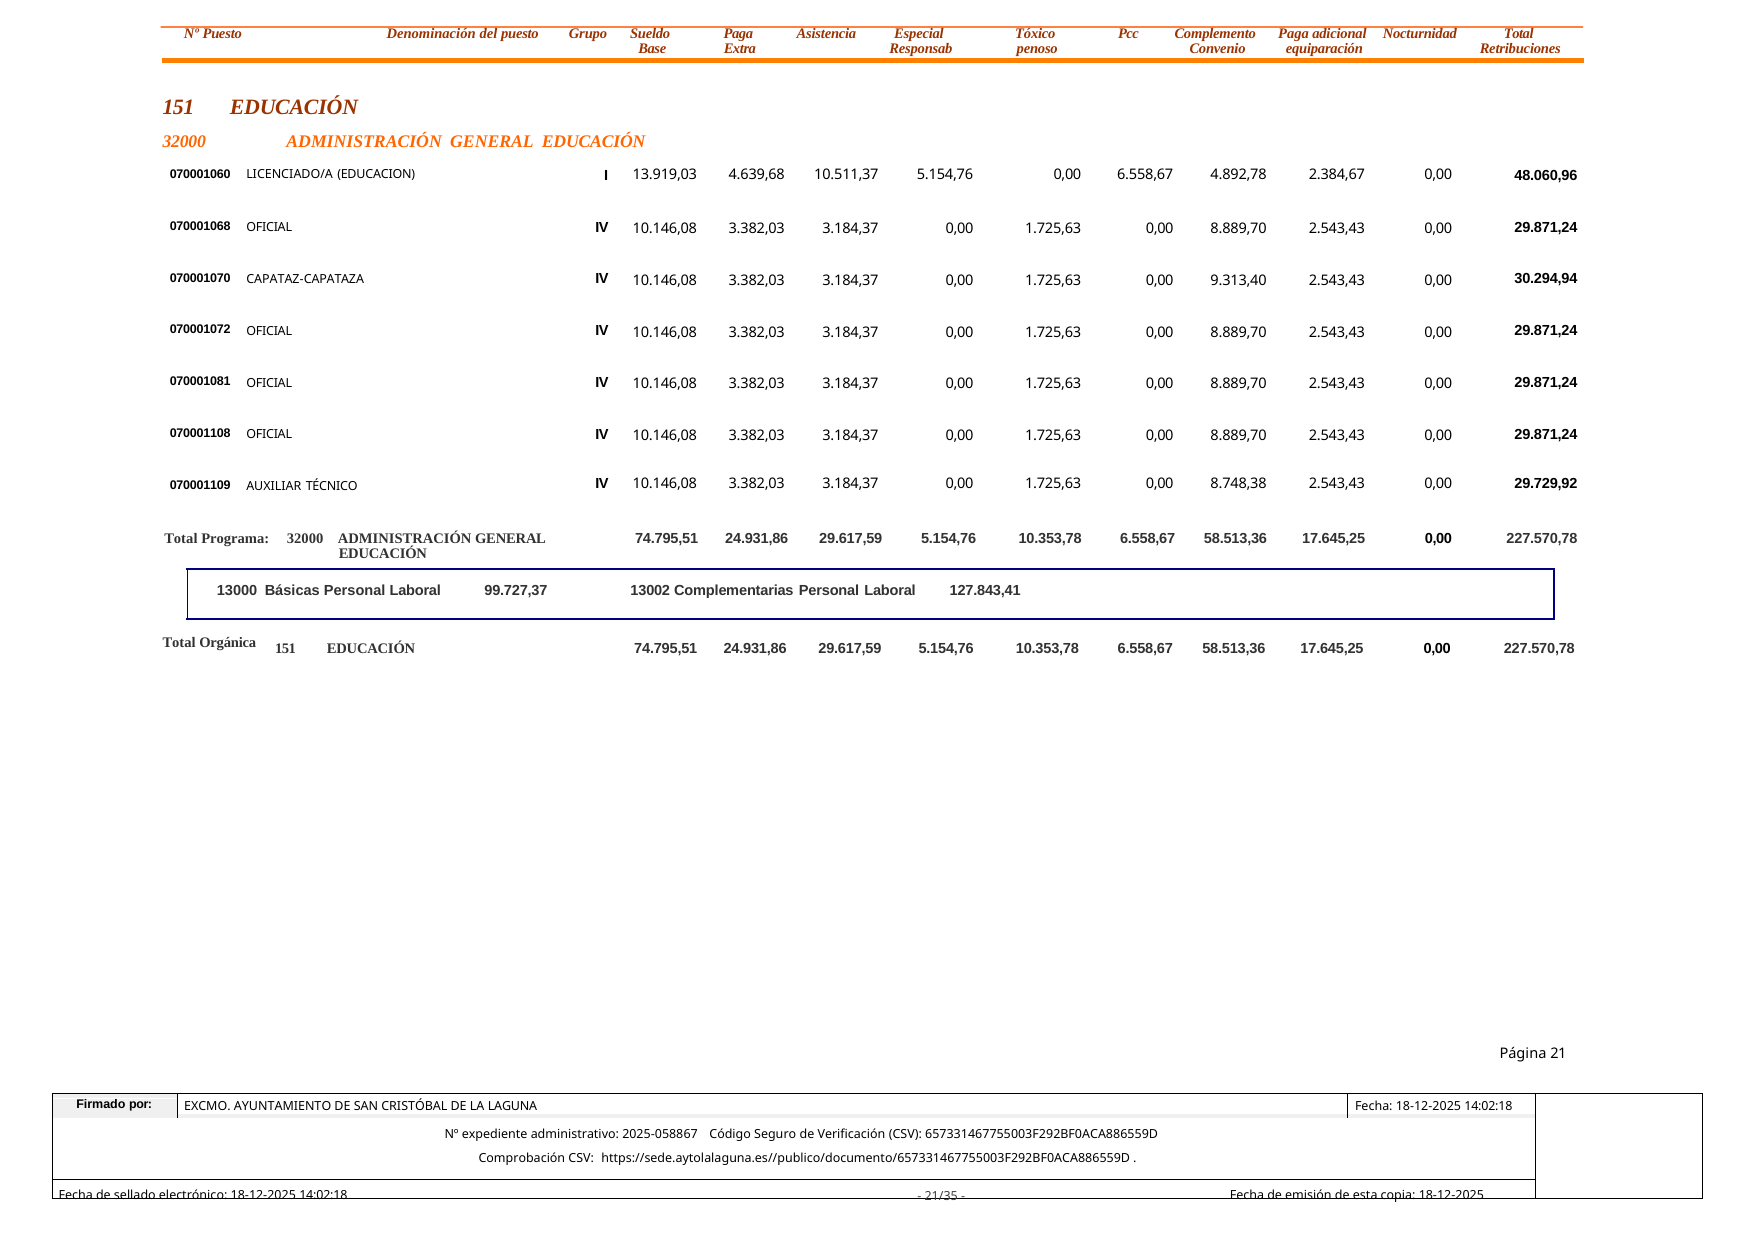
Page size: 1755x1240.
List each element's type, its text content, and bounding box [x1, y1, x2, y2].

table_cell 30.294,94 [1478, 253, 1580, 304]
table_cell 0,00 [1394, 356, 1478, 408]
subtitle 32000 ADMINISTRACIÓN GENERAL EDUCACIÓN [162, 131, 1710, 151]
table_cell 3.184,37 [801, 460, 900, 494]
table_cell 0,00 [1099, 408, 1188, 460]
table_header 0,00 [996, 167, 1098, 201]
table_cell 0,00 [1394, 494, 1478, 563]
table_header Complemento [1157, 28, 1267, 44]
table_cell 3.184,37 [801, 201, 900, 253]
table_cell 0,00 [900, 253, 996, 304]
table_cell IV [571, 304, 620, 356]
table_header Paga adicional [1267, 28, 1375, 44]
table_cell 070001109 [160, 460, 239, 494]
table_cell 2.543,43 [1284, 356, 1394, 408]
table_header 070001060 [160, 167, 239, 201]
table_cell OFICIAL [239, 201, 571, 253]
table_cell 070001068 [160, 201, 239, 253]
table_cell equiparación [1267, 44, 1375, 58]
table_header Especial [873, 28, 984, 44]
table_cell 1.725,63 [996, 201, 1098, 253]
table_header Paga [698, 28, 777, 44]
table_cell 74.795,51 [571, 494, 712, 563]
table_cell 070001072 [160, 304, 239, 356]
table_cell 0,00 [1099, 460, 1188, 494]
table_cell Base [554, 44, 697, 58]
table_header 48.060,96 [1478, 167, 1580, 201]
table_cell 29.871,24 [1478, 201, 1580, 253]
text 227.570,78 [1503, 640, 1710, 657]
table_cell 2.543,43 [1284, 253, 1394, 304]
table_cell IV [571, 201, 620, 253]
table_cell 0,00 [1394, 201, 1478, 253]
table_cell 29.871,24 [1478, 356, 1580, 408]
table_cell OFICIAL [239, 304, 571, 356]
table_header Tóxico [985, 28, 1088, 44]
table_cell [1375, 44, 1469, 58]
table_cell 8.889,70 [1189, 201, 1284, 253]
subtitle EDUCACIÓN [327, 640, 421, 657]
table_cell 0,00 [1099, 253, 1188, 304]
table_cell 6.558,67 [1099, 494, 1188, 563]
table_cell Extra [698, 44, 777, 58]
table_header 2.384,67 [1284, 167, 1394, 201]
table_cell 3.184,37 [801, 304, 900, 356]
table_cell 29.729,92 [1478, 460, 1580, 494]
table_cell 3.382,03 [712, 460, 801, 494]
text 74.795,51 [634, 640, 699, 657]
table_cell 070001081 [160, 356, 239, 408]
table_cell IV [571, 460, 620, 494]
table_cell 8.889,70 [1189, 408, 1284, 460]
table_cell 3.382,03 [712, 253, 801, 304]
subtitle 151 EDUCACIÓN [162, 94, 1710, 119]
table_cell 1.725,63 [996, 253, 1098, 304]
text 10.353,78 [1016, 640, 1081, 657]
table_cell penoso [985, 44, 1088, 58]
table_header 10.511,37 [801, 167, 900, 201]
table_cell 1.725,63 [996, 408, 1098, 460]
table_header Total [1469, 28, 1584, 44]
table_cell 0,00 [1394, 408, 1478, 460]
table_cell 1.725,63 [996, 304, 1098, 356]
table_cell 2.543,43 [1284, 408, 1394, 460]
table_header Nocturnidad [1375, 28, 1469, 44]
table_header Asistencia [777, 28, 873, 44]
table_cell 3.184,37 [801, 408, 900, 460]
text Total Orgánica [162, 634, 258, 651]
table_header Pcc [1088, 28, 1157, 44]
table_cell 0,00 [1394, 253, 1478, 304]
table_cell 0,00 [1099, 201, 1188, 253]
table_cell CAPATAZ-CAPATAZA [239, 253, 571, 304]
table_cell AUXILIAR TÉCNICO [239, 460, 571, 494]
table_cell IV [571, 356, 620, 408]
table_cell 3.184,37 [801, 253, 900, 304]
table_cell 8.889,70 [1189, 304, 1284, 356]
table_cell 24.931,86 [712, 494, 801, 563]
table_cell 2.543,43 [1284, 201, 1394, 253]
table_header 13.919,03 [620, 167, 712, 201]
table_cell Retribuciones [1469, 44, 1584, 58]
table_cell IV [571, 253, 620, 304]
table_cell 0,00 [1099, 356, 1188, 408]
table_cell 10.146,08 [620, 356, 712, 408]
table_cell IV [571, 408, 620, 460]
table_cell Total Programa: 32000 ADMINISTRACIÓN GENERAL EDUCACIÓN [160, 494, 571, 563]
table_cell 2.543,43 [1284, 460, 1394, 494]
table_cell [162, 44, 554, 58]
text 13000 Básicas Personal Laboral 99.727,37 13002 Complementarias Personal Laboral 127.843,41 [217, 581, 1553, 598]
table_cell Convenio [1157, 44, 1267, 58]
table_header 4.892,78 [1189, 167, 1284, 201]
table_cell 10.353,78 [996, 494, 1098, 563]
table_cell 0,00 [900, 460, 996, 494]
table_cell 8.748,38 [1189, 460, 1284, 494]
table_cell 3.382,03 [712, 408, 801, 460]
text 5.154,76 [918, 640, 975, 657]
table_header I [571, 167, 620, 201]
table_cell Responsab [873, 44, 984, 58]
table_cell 3.382,03 [712, 304, 801, 356]
table_cell 58.513,36 [1189, 494, 1284, 563]
table_cell 5.154,76 [900, 494, 996, 563]
table_cell 0,00 [1394, 460, 1478, 494]
table_cell 3.382,03 [712, 201, 801, 253]
table_cell 29.871,24 [1478, 304, 1580, 356]
table_cell 8.889,70 [1189, 356, 1284, 408]
table_cell 17.645,25 [1284, 494, 1394, 563]
table_cell 10.146,08 [620, 408, 712, 460]
table_header 4.639,68 [712, 167, 801, 201]
table_cell 0,00 [900, 201, 996, 253]
table_cell 10.146,08 [620, 460, 712, 494]
table_header Grupo Sueldo [554, 28, 697, 44]
table_cell OFICIAL [239, 408, 571, 460]
table_cell [777, 44, 873, 58]
table_cell 29.617,59 [801, 494, 900, 563]
table_cell 0,00 [1394, 304, 1478, 356]
table_cell [1088, 44, 1157, 58]
table_cell 227.570,78 [1478, 494, 1580, 563]
table_header 6.558,67 [1099, 167, 1188, 201]
table_cell 10.146,08 [620, 201, 712, 253]
table_cell 2.543,43 [1284, 304, 1394, 356]
table_cell 0,00 [900, 304, 996, 356]
table_cell 0,00 [1099, 304, 1188, 356]
table_cell 0,00 [900, 356, 996, 408]
table_cell 3.184,37 [801, 356, 900, 408]
table_cell 1.725,63 [996, 356, 1098, 408]
text 24.931,86 29.617,59 [723, 640, 883, 657]
table_header LICENCIADO/A (EDUCACION) [239, 167, 571, 201]
table_cell 1.725,63 [996, 460, 1098, 494]
table_cell 9.313,40 [1189, 253, 1284, 304]
table_cell OFICIAL [239, 356, 571, 408]
text 6.558,67 58.513,36 17.645,25 0,00 [1117, 640, 1452, 657]
text 151 [275, 640, 297, 657]
table_header 5.154,76 [900, 167, 996, 201]
table_cell 0,00 [900, 408, 996, 460]
table_cell 070001070 [160, 253, 239, 304]
table_cell 29.871,24 [1478, 408, 1580, 460]
table_cell 10.146,08 [620, 253, 712, 304]
table_header 0,00 [1394, 167, 1478, 201]
table_cell 070001108 [160, 408, 239, 460]
table_cell 3.382,03 [712, 356, 801, 408]
table_cell 10.146,08 [620, 304, 712, 356]
table_header Nº Puesto Denominación del puesto [162, 28, 554, 44]
